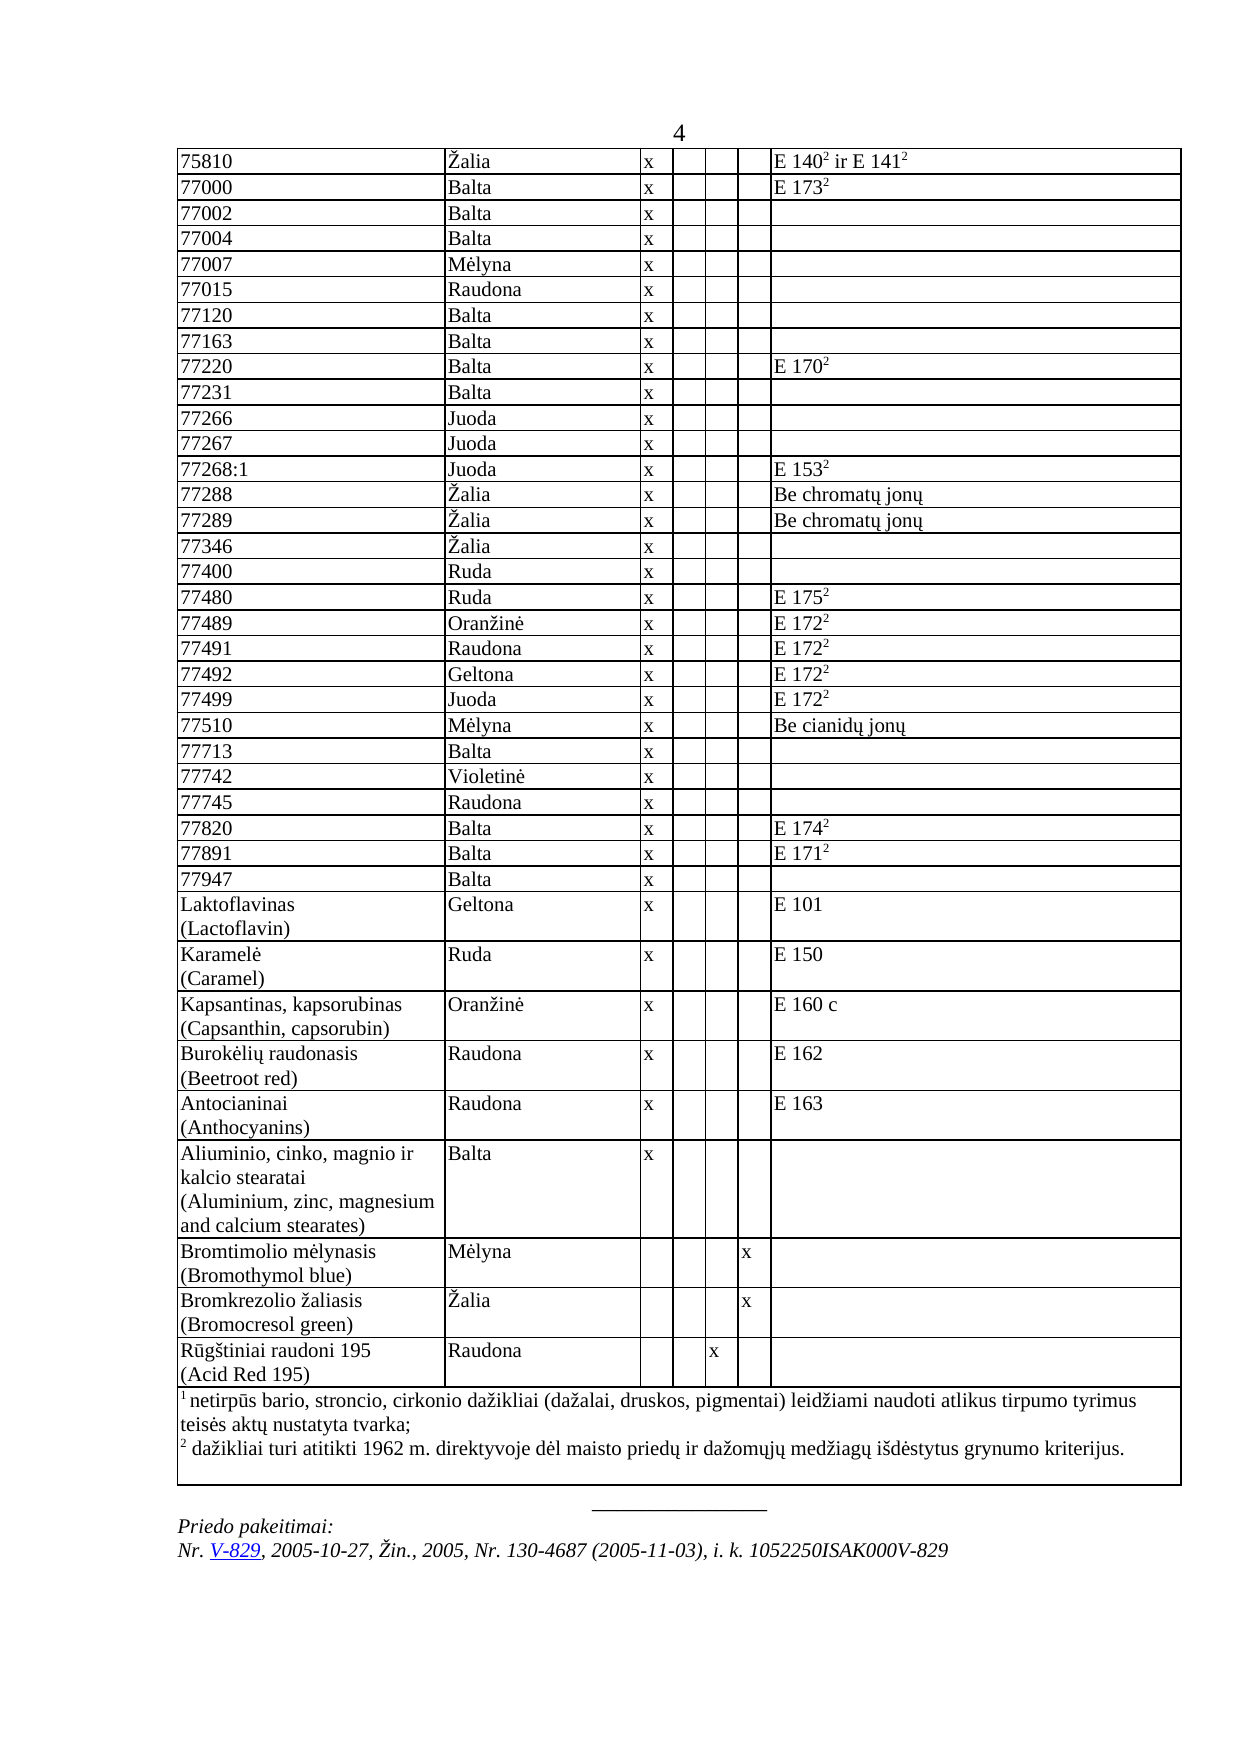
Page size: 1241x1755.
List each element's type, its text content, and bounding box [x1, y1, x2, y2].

table_cell E 101 [772, 892, 1180, 940]
table_cell [739, 559, 770, 583]
table_cell [772, 303, 1180, 327]
table_cell Rūgštiniai raudoni 195 (Acid Red 195) [178, 1338, 444, 1386]
table_cell [641, 1239, 672, 1287]
table_cell 77713 [178, 739, 444, 763]
table_cell [674, 406, 705, 429]
table_cell [706, 354, 737, 378]
table_cell [772, 1288, 1180, 1336]
table_cell 77480 [178, 585, 444, 609]
table_cell [674, 662, 705, 686]
table_cell [706, 559, 737, 583]
table_cell [739, 636, 770, 660]
table_cell [706, 1141, 737, 1237]
table_cell [772, 226, 1180, 250]
table_cell [706, 201, 737, 224]
table_cell [706, 406, 737, 429]
table_cell 77007 [178, 252, 444, 276]
table_cell [739, 1338, 770, 1386]
table_cell [641, 1288, 672, 1336]
table_cell E 162 [772, 1041, 1180, 1089]
table_cell [706, 892, 737, 940]
table_cell 77510 [178, 713, 444, 737]
table_cell E 1722 [772, 611, 1180, 634]
table_cell [739, 303, 770, 327]
table_cell x [641, 662, 672, 686]
table_cell Raudona [446, 790, 640, 814]
table_cell x [641, 636, 672, 660]
table_cell [706, 431, 737, 455]
table_cell 77492 [178, 662, 444, 686]
table_cell [739, 992, 770, 1040]
table_cell [739, 611, 770, 634]
table_cell [706, 534, 737, 558]
table_cell x [641, 585, 672, 609]
table_cell [674, 1338, 705, 1386]
table_cell [739, 201, 770, 224]
table_cell E 1722 [772, 636, 1180, 660]
table_cell [706, 482, 737, 506]
table_cell Juoda [446, 457, 640, 481]
table_cell E 1732 [772, 175, 1180, 199]
table_cell [772, 1141, 1180, 1237]
table_cell Burokėlių raudonasis (Beetroot red) [178, 1041, 444, 1089]
table_cell [706, 457, 737, 481]
table_cell x [641, 252, 672, 276]
table_cell x [641, 277, 672, 301]
table_cell Balta [446, 303, 640, 327]
table_cell [772, 406, 1180, 429]
table_cell Ruda [446, 585, 640, 609]
table_cell [674, 457, 705, 481]
table_cell [739, 508, 770, 532]
table_cell 77266 [178, 406, 444, 429]
table_cell [706, 329, 737, 353]
table_cell [674, 1288, 705, 1336]
table_cell [706, 942, 737, 990]
table_cell [772, 790, 1180, 814]
table_cell E 1402 ir E 1412 [772, 149, 1180, 173]
table_cell Oranžinė [446, 992, 640, 1040]
table_cell Balta [446, 867, 640, 891]
table_cell x [641, 534, 672, 558]
table_cell [706, 1288, 737, 1336]
table_cell [674, 201, 705, 224]
table_cell x [641, 508, 672, 532]
table_cell Mėlyna [446, 1239, 640, 1287]
table_cell 77891 [178, 841, 444, 865]
table_cell [706, 303, 737, 327]
table_cell [674, 380, 705, 404]
table_cell [739, 277, 770, 301]
table_cell 77002 [178, 201, 444, 224]
table_cell [739, 816, 770, 839]
table_cell [674, 992, 705, 1040]
table_cell x [641, 992, 672, 1040]
table_cell [674, 431, 705, 455]
table_cell Laktoflavinas (Lactoflavin) [178, 892, 444, 940]
table_cell 77000 [178, 175, 444, 199]
table_cell x [641, 790, 672, 814]
table_cell x [641, 841, 672, 865]
table_cell x [641, 201, 672, 224]
table_cell [739, 329, 770, 353]
table_cell x [641, 867, 672, 891]
table_cell Balta [446, 226, 640, 250]
table_cell 77745 [178, 790, 444, 814]
table_cell x [641, 1041, 672, 1089]
table_cell x [739, 1288, 770, 1336]
table_cell Raudona [446, 1338, 640, 1386]
table_cell x [641, 764, 672, 788]
table_cell E 1722 [772, 662, 1180, 686]
table_cell 77346 [178, 534, 444, 558]
table_cell Raudona [446, 277, 640, 301]
table_cell Be chromatų jonų [772, 482, 1180, 506]
table_cell 77268:1 [178, 457, 444, 481]
table_cell [674, 841, 705, 865]
table_cell E 1722 [772, 687, 1180, 711]
table_cell Bromtimolio mėlynasis (Bromothymol blue) [178, 1239, 444, 1287]
table_cell [674, 149, 705, 173]
table_cell [739, 534, 770, 558]
table_cell x [641, 329, 672, 353]
table_cell [739, 892, 770, 940]
table_cell Raudona [446, 1041, 640, 1089]
table_cell [706, 585, 737, 609]
table_cell 77163 [178, 329, 444, 353]
table_cell [739, 1141, 770, 1237]
table_cell Balta [446, 329, 640, 353]
text ______________ [177, 1486, 1181, 1514]
table_cell [739, 1041, 770, 1089]
table_cell Oranžinė [446, 611, 640, 634]
table_cell Balta [446, 201, 640, 224]
table_cell [706, 611, 737, 634]
table_cell Žalia [446, 482, 640, 506]
table_cell [674, 687, 705, 711]
table_cell [674, 611, 705, 634]
table_cell x [641, 892, 672, 940]
table_cell [674, 175, 705, 199]
table_cell Antocianinai (Anthocyanins) [178, 1091, 444, 1139]
table_cell E 1702 [772, 354, 1180, 378]
table_cell E 1712 [772, 841, 1180, 865]
table_cell 77947 [178, 867, 444, 891]
table_cell [739, 149, 770, 173]
table_cell [706, 739, 737, 763]
table_cell [739, 406, 770, 429]
table_cell [706, 636, 737, 660]
table_cell [674, 559, 705, 583]
table_cell x [641, 303, 672, 327]
table_cell x [641, 713, 672, 737]
table_cell 77820 [178, 816, 444, 839]
table_cell Ruda [446, 942, 640, 990]
table_cell x [641, 457, 672, 481]
table_cell [706, 380, 737, 404]
table_cell [674, 252, 705, 276]
table_cell x [641, 431, 672, 455]
table_cell 77267 [178, 431, 444, 455]
text Nr. V-829, 2005-10-27, Žin., 2005, Nr. 130-4687 (2005-11-03), i. k. 1052250ISAK000V-829 [177, 1538, 1181, 1562]
table_cell x [641, 380, 672, 404]
table_cell 77400 [178, 559, 444, 583]
table_cell [772, 764, 1180, 788]
table_cell [739, 226, 770, 250]
table_cell x [641, 226, 672, 250]
table_cell [674, 354, 705, 378]
table_cell [674, 867, 705, 891]
table_cell [772, 252, 1180, 276]
table_cell [706, 1041, 737, 1089]
table_cell Violetinė [446, 764, 640, 788]
table_cell [739, 354, 770, 378]
table_cell 77499 [178, 687, 444, 711]
table_cell [772, 201, 1180, 224]
table_cell [706, 816, 737, 839]
table_cell x [641, 175, 672, 199]
table_cell 77289 [178, 508, 444, 532]
table_cell [739, 764, 770, 788]
table_cell [739, 457, 770, 481]
table_cell [739, 942, 770, 990]
table_cell Be cianidų jonų [772, 713, 1180, 737]
table_cell Balta [446, 1141, 640, 1237]
table_cell [772, 329, 1180, 353]
table_cell [674, 764, 705, 788]
table_cell [674, 942, 705, 990]
table_cell [772, 867, 1180, 891]
table_cell Balta [446, 380, 640, 404]
table_cell [674, 816, 705, 839]
table_cell [674, 790, 705, 814]
table_cell Balta [446, 739, 640, 763]
table_cell [674, 303, 705, 327]
table_cell 75810 [178, 149, 444, 173]
table_cell [739, 662, 770, 686]
table_cell [706, 1239, 737, 1287]
table_cell 77120 [178, 303, 444, 327]
table_cell Kapsantinas, kapsorubinas (Capsanthin, capsorubin) [178, 992, 444, 1040]
table_cell x [641, 559, 672, 583]
table_cell [674, 329, 705, 353]
table_cell [674, 892, 705, 940]
table_cell x [641, 816, 672, 839]
table_cell x [739, 1239, 770, 1287]
table_cell Žalia [446, 1288, 640, 1336]
table_cell [706, 175, 737, 199]
table_cell [739, 252, 770, 276]
table_cell E 160 c [772, 992, 1180, 1040]
table_cell Balta [446, 354, 640, 378]
table_cell [674, 739, 705, 763]
table_cell [739, 585, 770, 609]
table_cell [706, 713, 737, 737]
table_cell [739, 739, 770, 763]
table_cell Juoda [446, 406, 640, 429]
table_cell x [641, 1141, 672, 1237]
table_cell [706, 841, 737, 865]
table_cell [706, 790, 737, 814]
table_cell Žalia [446, 508, 640, 532]
table_cell [674, 585, 705, 609]
table_cell [674, 1041, 705, 1089]
table_cell E 1752 [772, 585, 1180, 609]
table_cell [739, 841, 770, 865]
table_cell Mėlyna [446, 713, 640, 737]
table_cell [706, 992, 737, 1040]
table_cell [772, 739, 1180, 763]
table_cell [772, 559, 1180, 583]
table_cell [739, 1091, 770, 1139]
table_cell [674, 1091, 705, 1139]
table_cell x [641, 942, 672, 990]
table_cell [706, 252, 737, 276]
table_cell [772, 277, 1180, 301]
table_cell E 150 [772, 942, 1180, 990]
table_cell [706, 687, 737, 711]
table_cell Bromkrezolio žaliasis (Bromocresol green) [178, 1288, 444, 1336]
table_cell [706, 226, 737, 250]
table_cell Balta [446, 816, 640, 839]
table_cell E 1742 [772, 816, 1180, 839]
table_cell x [641, 611, 672, 634]
table_cell x [641, 354, 672, 378]
table_cell [674, 277, 705, 301]
table_cell Be chromatų jonų [772, 508, 1180, 532]
table_cell [739, 431, 770, 455]
table_cell x [706, 1338, 737, 1386]
table_cell [706, 149, 737, 173]
table_cell Karamelė (Caramel) [178, 942, 444, 990]
table_cell [706, 867, 737, 891]
table_cell [674, 1141, 705, 1237]
table_cell [772, 1239, 1180, 1287]
table_cell 77489 [178, 611, 444, 634]
table_cell [674, 482, 705, 506]
table_cell Aliuminio, cinko, magnio ir kalcio stearatai (Aluminium, zinc, magnesium and calcium stearates) [178, 1141, 444, 1237]
table_cell E 163 [772, 1091, 1180, 1139]
table_cell Raudona [446, 1091, 640, 1139]
table_cell [674, 508, 705, 532]
table_cell [706, 764, 737, 788]
table_cell Raudona [446, 636, 640, 660]
table_cell x [641, 687, 672, 711]
table_cell Geltona [446, 892, 640, 940]
table_cell [739, 175, 770, 199]
table_cell x [641, 149, 672, 173]
table_cell [641, 1338, 672, 1386]
table_cell [706, 508, 737, 532]
table_cell [739, 687, 770, 711]
table_cell Geltona [446, 662, 640, 686]
table_cell [739, 713, 770, 737]
table_cell x [641, 406, 672, 429]
table_cell [674, 1239, 705, 1287]
table_cell E 1532 [772, 457, 1180, 481]
table_cell 77742 [178, 764, 444, 788]
table_cell 77004 [178, 226, 444, 250]
table_cell 77220 [178, 354, 444, 378]
table_cell [772, 534, 1180, 558]
table_cell Ruda [446, 559, 640, 583]
table_cell [772, 431, 1180, 455]
table_cell x [641, 1091, 672, 1139]
text Priedo pakeitimai: [177, 1514, 1181, 1538]
table_cell [739, 867, 770, 891]
table_cell [739, 790, 770, 814]
table_cell Mėlyna [446, 252, 640, 276]
table_cell Žalia [446, 149, 640, 173]
table_cell x [641, 739, 672, 763]
table_cell [706, 277, 737, 301]
table_cell [674, 713, 705, 737]
table_cell 77288 [178, 482, 444, 506]
table_cell Juoda [446, 687, 640, 711]
table_cell 77491 [178, 636, 444, 660]
table_cell Juoda [446, 431, 640, 455]
table_cell [772, 1338, 1180, 1386]
table_cell [674, 534, 705, 558]
table_cell [674, 636, 705, 660]
table_cell [706, 1091, 737, 1139]
table_cell Balta [446, 175, 640, 199]
table_cell 77231 [178, 380, 444, 404]
table_cell [706, 662, 737, 686]
table_cell 77015 [178, 277, 444, 301]
table_cell Žalia [446, 534, 640, 558]
table_cell [739, 482, 770, 506]
table_cell 1 netirpūs bario, stroncio, cirkonio dažikliai (dažalai, druskos, pigmentai) leidžiami naudoti atlikus tirpumo tyrimus teisės aktų nustatyta tvarka; 2 dažikliai turi atitikti 1962 m. direktyvoje dėl maisto priedų ir dažomųjų medžiagų išdėstytus grynumo kriterijus. [178, 1388, 1180, 1484]
table_cell [674, 226, 705, 250]
table_cell [739, 380, 770, 404]
table_cell x [641, 482, 672, 506]
table_cell [772, 380, 1180, 404]
table_cell Balta [446, 841, 640, 865]
